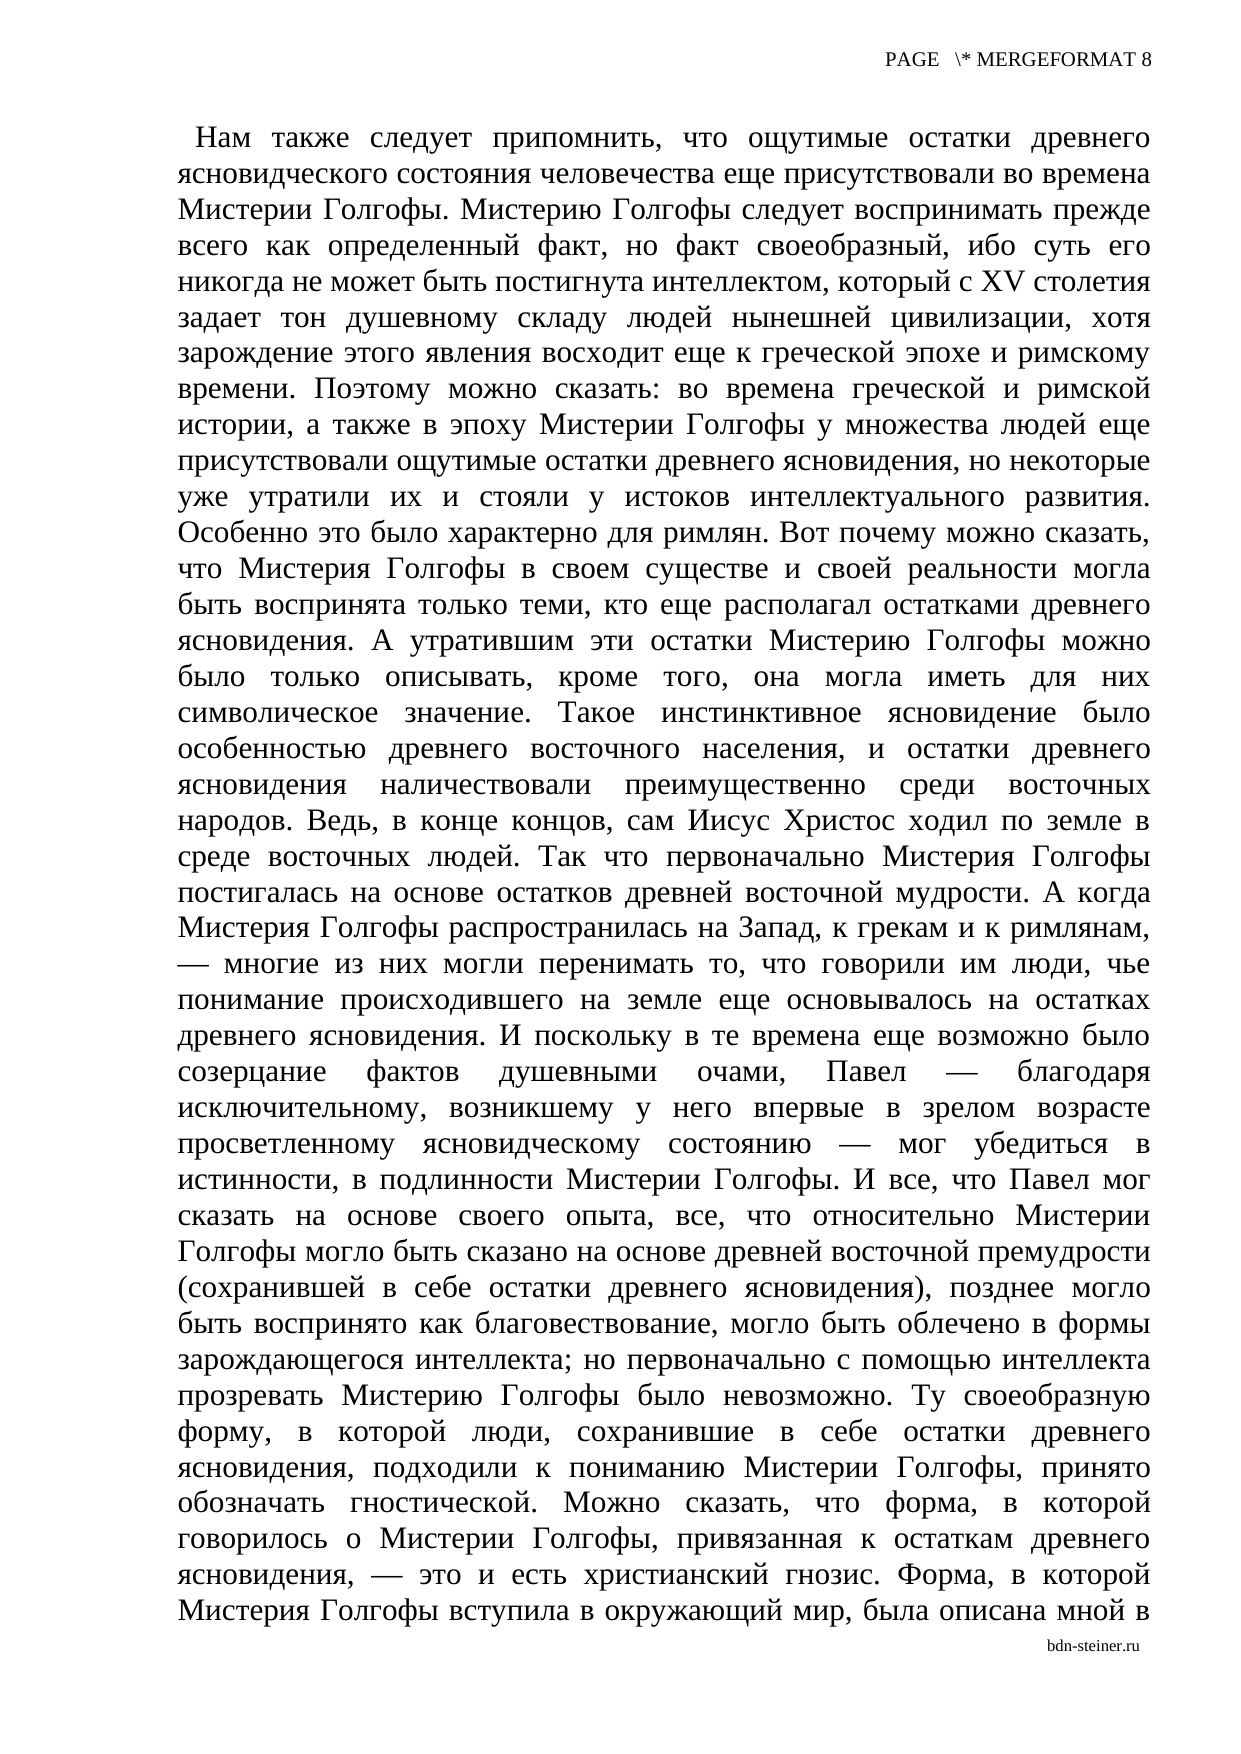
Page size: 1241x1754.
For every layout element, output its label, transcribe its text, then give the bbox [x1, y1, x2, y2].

text Нам также следует припомнить, что ощутимые остатки древнего ясновидческого состояния человечества еще присутствовали во времена Мистерии Голгофы. Мистерию Голгофы следует воспринимать прежде всего как определенный факт, но факт своеобразный, ибо суть его никогда не может быть постигнута интеллектом, который с XV столетия задает тон душевному складу людей нынешней цивилизации, хотя зарождение этого явления восходит еще к греческой эпохе и римскому времени. Поэтому можно сказать: во времена греческой и римской истории, а также в эпоху Мистерии Голгофы у множества людей еще присутствовали ощутимые остатки древнего ясновидения, но некоторые уже утратили их и стояли у истоков интеллектуального развития. Особенно это было характерно для римлян. Вот почему можно сказать, что Мистерия Голгофы в своем существе и своей реальности могла быть воспринята только теми, кто еще располагал остатками древнего ясновидения. А утратившим эти остатки Мистерию Голгофы можно было только описывать, кроме того, она могла иметь для них символическое значение. Такое инстинктивное ясновидение было особенностью древнего восточного населения, и остатки древнего ясновидения наличествовали преимущественно среди восточных народов. Ведь, в конце концов, сам Иисус Христос ходил по земле в среде восточных людей. Так что первоначально Мистерия Голгофы постигалась на основе остатков древней восточной мудрости. А когда Мистерия Голгофы распространилась на Запад, к грекам и к римлянам, — многие из них могли перенимать то, что говорили им люди, чье понимание происходившего на земле еще основывалось на остатках древнего ясновидения. И поскольку в те времена еще возможно было созерцание фактов душевными очами, Павел — благодаря исключительному, возникшему у него впервые в зрелом возрасте просветленному ясновидческому состоянию — мог убедиться в истинности, в подлинности Мистерии Голгофы. И все, что Павел мог сказать на основе своего опыта, все, что относительно Мистерии Голгофы могло быть сказано на основе древней восточной премудрости (сохранившей в себе остатки древнего ясновидения), позднее могло быть воспринято как благовествование, могло быть облечено в формы зарождающегося интеллекта; но первоначально с помощью интеллекта прозревать Мистерию Голгофы было невозможно. Ту своеобразную форму, в которой люди, сохранившие в себе остатки древнего ясновидения, подходили к пониманию Мистерии Голгофы, принято обозначать гностической. Можно сказать, что форма, в которой говорилось о Мистерии Голгофы, привязанная к остаткам древнего ясновидения, — это и есть христианский гнозис. Форма, в которой Мистерия Голгофы вступила в окружающий мир, была описана мной в [177, 118, 1152, 1627]
